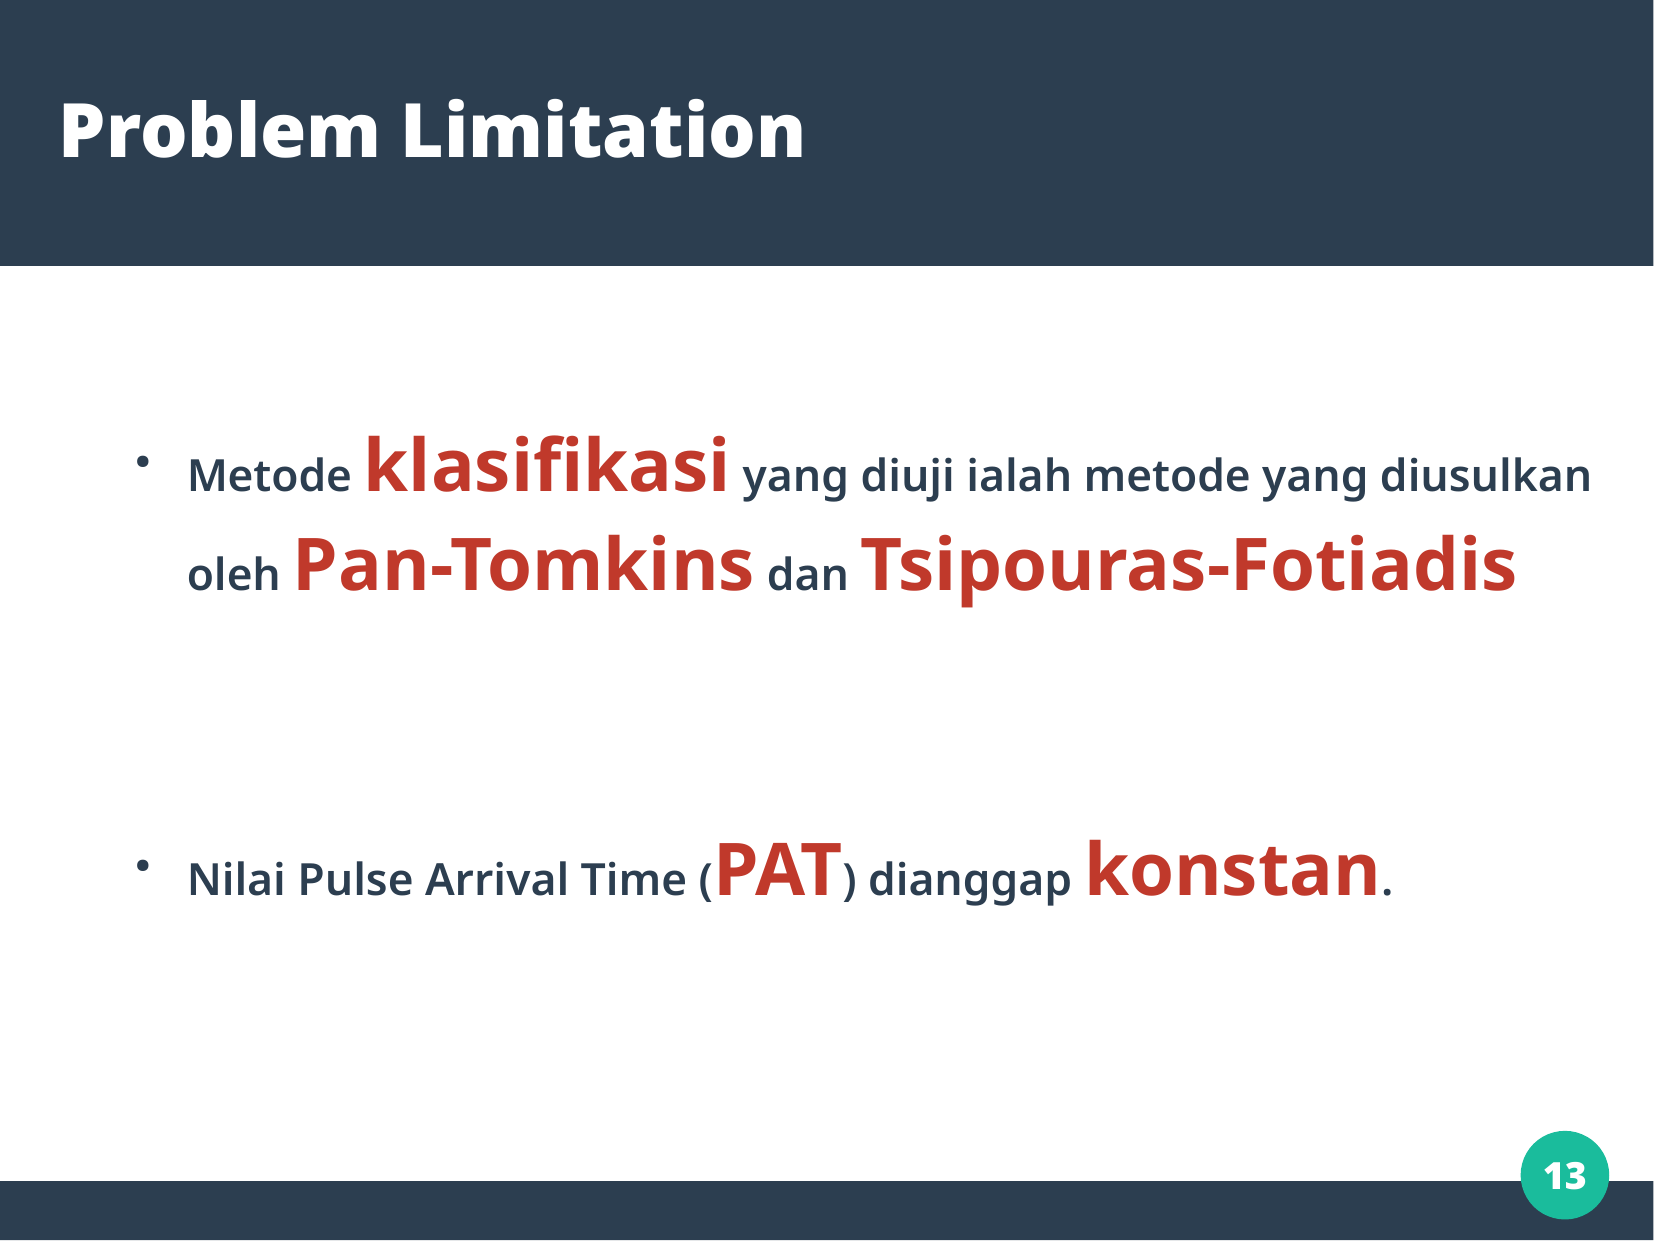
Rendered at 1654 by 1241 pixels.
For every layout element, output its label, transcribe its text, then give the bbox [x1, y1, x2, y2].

list Metode klasifikasi yang diuji ialah metode yang diusulkan oleh Pan-Tomkins dan Tsipouras-Fotiadis Nilai Pulse Arrival Time (PAT) dianggap konstan. [118, 413, 1595, 1004]
title Problem Limitation [58, 49, 1595, 207]
